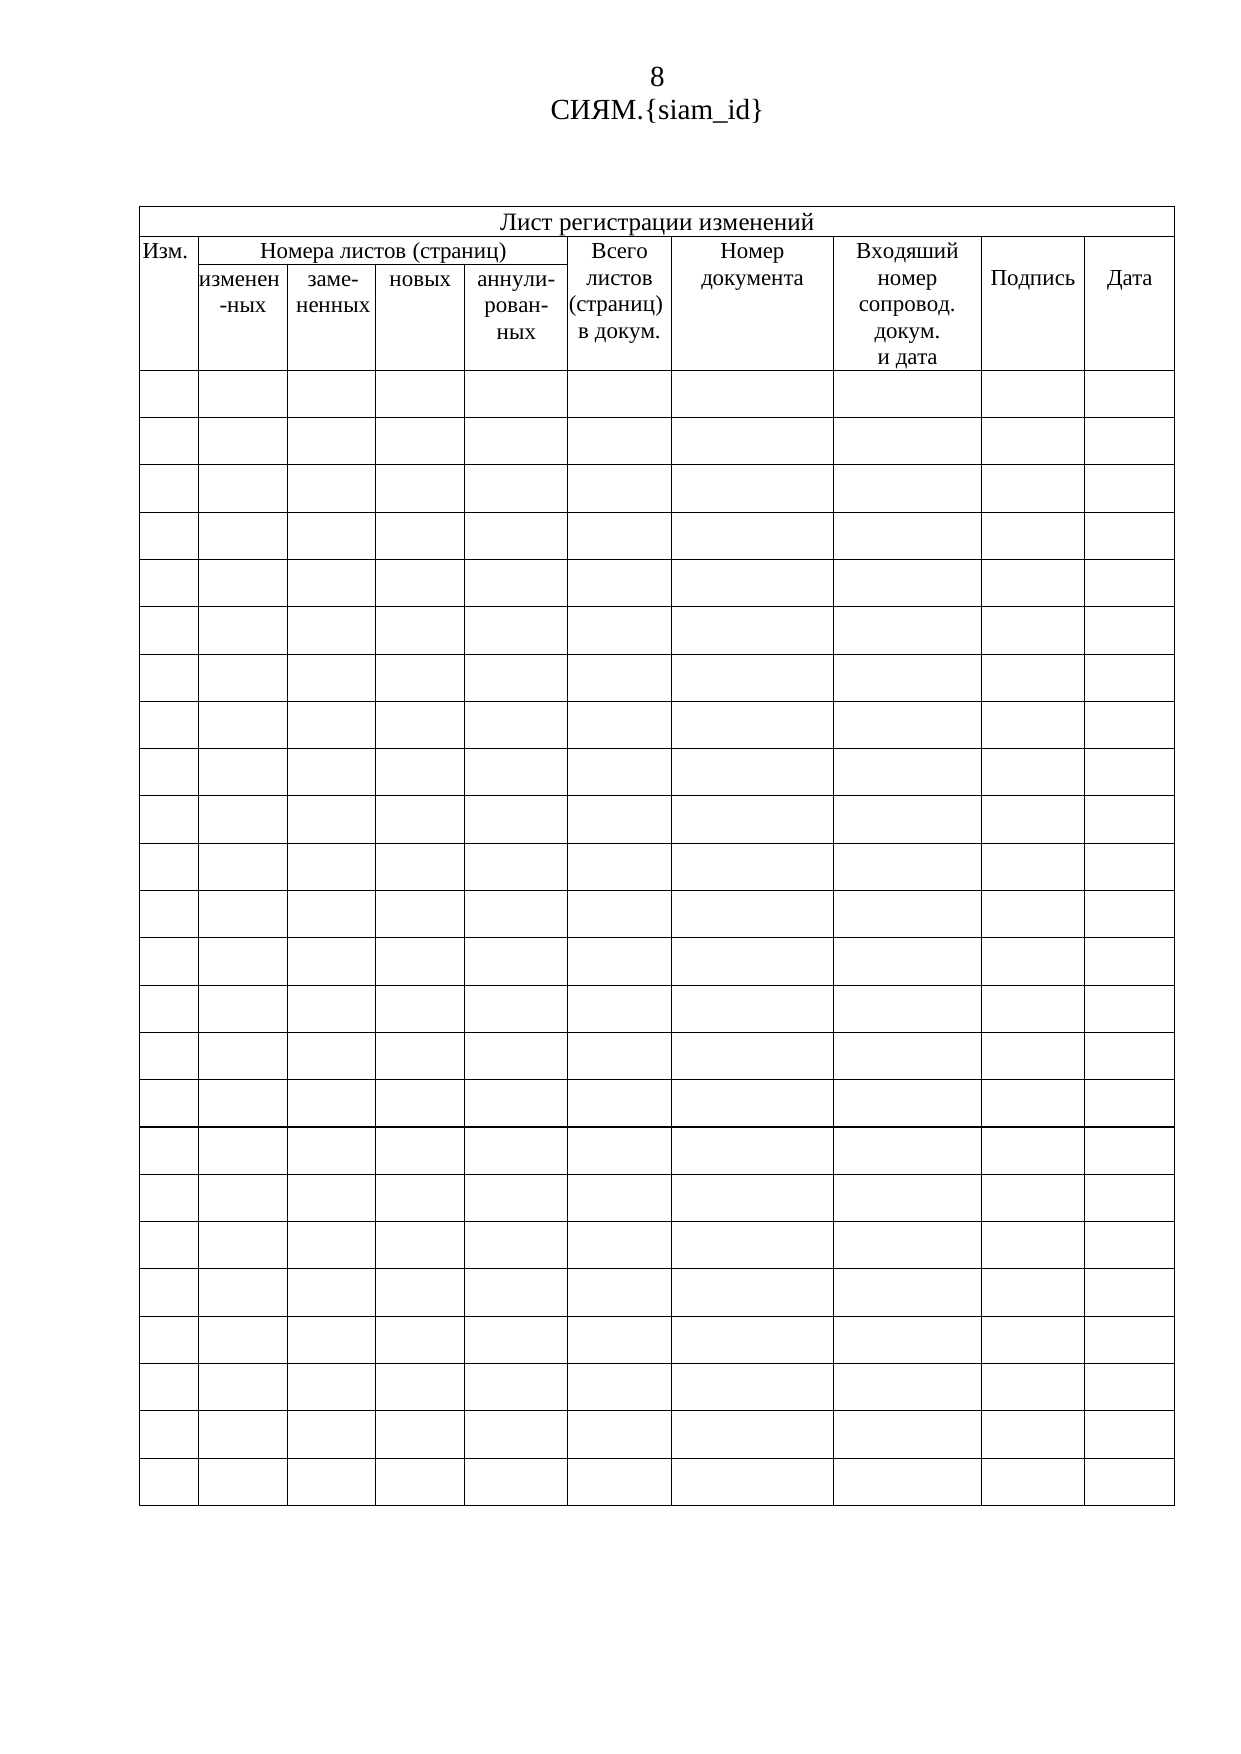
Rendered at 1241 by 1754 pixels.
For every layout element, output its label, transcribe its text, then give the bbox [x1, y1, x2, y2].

table_cell [982, 844, 1084, 890]
table_cell [376, 465, 464, 512]
table_cell [199, 607, 287, 653]
table_cell [568, 938, 671, 984]
table_cell [834, 1317, 981, 1363]
table_cell новых [376, 265, 464, 370]
table_cell [140, 986, 198, 1032]
table_cell [982, 655, 1084, 701]
table_cell [140, 371, 198, 417]
table_cell изменен-ных [199, 265, 287, 370]
table_cell [288, 513, 375, 559]
table_cell [288, 891, 375, 937]
table_cell [672, 465, 833, 512]
table_cell [1085, 1317, 1174, 1363]
table_cell [568, 655, 671, 701]
table_cell [376, 1080, 464, 1126]
table_cell [568, 1033, 671, 1079]
table_cell [982, 891, 1084, 937]
table_cell [140, 1033, 198, 1079]
table_cell [1085, 1222, 1174, 1268]
table_cell [199, 513, 287, 559]
table_cell [199, 418, 287, 464]
table_cell [834, 1411, 981, 1457]
table_cell [834, 844, 981, 890]
table_cell [199, 891, 287, 937]
table_cell [376, 371, 464, 417]
table_cell [288, 1269, 375, 1316]
table_cell [568, 1222, 671, 1268]
table_cell [982, 986, 1084, 1032]
table_cell [465, 749, 567, 795]
table_cell [288, 749, 375, 795]
table_cell [982, 749, 1084, 795]
table_cell [465, 1033, 567, 1079]
table_cell [1085, 1459, 1174, 1505]
table_cell [1085, 655, 1174, 701]
table_cell [376, 1175, 464, 1221]
table_cell [1085, 1080, 1174, 1126]
table_cell [672, 607, 833, 653]
table_cell [140, 749, 198, 795]
table_cell [140, 1175, 198, 1221]
table_cell [982, 1364, 1084, 1410]
table_cell [199, 1080, 287, 1126]
table_cell Номера листов (страниц) [199, 237, 567, 263]
table_cell [1085, 1364, 1174, 1410]
table_cell [140, 1317, 198, 1363]
table_cell [199, 1222, 287, 1268]
table_cell [376, 655, 464, 701]
table_cell [568, 1080, 671, 1126]
table_cell [834, 702, 981, 748]
table_cell [199, 749, 287, 795]
table_cell [1085, 560, 1174, 606]
table_cell [672, 560, 833, 606]
table_cell [982, 1222, 1084, 1268]
table_cell [672, 1175, 833, 1221]
table_cell [465, 891, 567, 937]
table_cell [140, 560, 198, 606]
table_cell [834, 607, 981, 653]
table_cell [376, 418, 464, 464]
table_cell [568, 1128, 671, 1174]
table_cell [982, 560, 1084, 606]
table_cell [982, 371, 1084, 417]
table_cell [199, 465, 287, 512]
table_cell [834, 465, 981, 512]
table_cell [376, 1033, 464, 1079]
table_cell [834, 1269, 981, 1316]
table_cell [376, 1411, 464, 1457]
table_cell [288, 465, 375, 512]
table_cell [1085, 938, 1174, 984]
table_cell [1085, 1175, 1174, 1221]
table_cell [376, 607, 464, 653]
table_cell [568, 560, 671, 606]
table_cell [672, 749, 833, 795]
table_cell [288, 1080, 375, 1126]
table_cell [982, 418, 1084, 464]
table_cell [568, 465, 671, 512]
table_cell [834, 371, 981, 417]
table_cell [834, 560, 981, 606]
table_cell [1085, 986, 1174, 1032]
table_cell [982, 938, 1084, 984]
table_cell [982, 1128, 1084, 1174]
table_cell [288, 560, 375, 606]
table_cell [1085, 371, 1174, 417]
table_cell [1085, 749, 1174, 795]
table_cell [1085, 796, 1174, 843]
table_cell [568, 796, 671, 843]
table_cell аннули- рован- ных [465, 265, 567, 370]
table_cell [672, 1459, 833, 1505]
table_cell [288, 844, 375, 890]
table_cell [199, 1364, 287, 1410]
table_cell [465, 844, 567, 890]
table_cell [140, 1080, 198, 1126]
table_cell [288, 938, 375, 984]
table_cell [834, 1175, 981, 1221]
table_cell [834, 1222, 981, 1268]
table_cell [376, 796, 464, 843]
table_cell [672, 1317, 833, 1363]
table_cell [465, 1080, 567, 1126]
table_cell [568, 1175, 671, 1221]
table_cell [1085, 1411, 1174, 1457]
table_cell [568, 749, 671, 795]
table_cell [672, 371, 833, 417]
table_cell [376, 986, 464, 1032]
table_cell [982, 1269, 1084, 1316]
table_cell [982, 1317, 1084, 1363]
table_cell [1085, 465, 1174, 512]
table_cell [376, 938, 464, 984]
table_cell [465, 513, 567, 559]
table_cell [376, 1128, 464, 1174]
table_cell [465, 1128, 567, 1174]
table_cell [982, 1175, 1084, 1221]
table_cell [465, 1459, 567, 1505]
table_cell [199, 1317, 287, 1363]
table_cell [465, 986, 567, 1032]
table_cell [672, 1269, 833, 1316]
table_cell [199, 1033, 287, 1079]
table_cell [672, 796, 833, 843]
table_cell [834, 1080, 981, 1126]
table_cell [199, 1411, 287, 1457]
table_cell [140, 1364, 198, 1410]
table_cell [376, 1459, 464, 1505]
table_cell [140, 938, 198, 984]
table_cell [140, 655, 198, 701]
table_cell [568, 1317, 671, 1363]
table_cell [199, 655, 287, 701]
table_cell [982, 465, 1084, 512]
table_cell [672, 938, 833, 984]
table_cell [982, 702, 1084, 748]
table_cell [465, 1317, 567, 1363]
table_cell [199, 702, 287, 748]
table_cell [568, 891, 671, 937]
table_cell [140, 702, 198, 748]
table_cell [1085, 702, 1174, 748]
table_cell [465, 607, 567, 653]
table_cell [376, 1317, 464, 1363]
table_cell [376, 702, 464, 748]
table_cell [672, 1128, 833, 1174]
table_cell Номер документа [672, 237, 833, 370]
table_cell [672, 655, 833, 701]
table_cell [465, 1269, 567, 1316]
table_cell [288, 796, 375, 843]
table_cell [199, 844, 287, 890]
table_cell [568, 371, 671, 417]
table_cell [376, 749, 464, 795]
table_cell [465, 655, 567, 701]
table_cell [834, 418, 981, 464]
table_cell [199, 796, 287, 843]
table_cell [1085, 1269, 1174, 1316]
table_cell [376, 1269, 464, 1316]
table_cell [140, 513, 198, 559]
table_cell [376, 844, 464, 890]
table_cell [982, 1033, 1084, 1079]
table_cell [199, 1128, 287, 1174]
table_cell [568, 513, 671, 559]
table_cell [834, 1364, 981, 1410]
table_cell [199, 986, 287, 1032]
table_cell [465, 418, 567, 464]
table_cell [140, 465, 198, 512]
table_cell [465, 560, 567, 606]
table_cell [288, 1459, 375, 1505]
table_cell [672, 418, 833, 464]
table_cell [568, 986, 671, 1032]
table_cell [288, 1411, 375, 1457]
table_cell [199, 938, 287, 984]
table_cell [376, 1222, 464, 1268]
table_cell [199, 371, 287, 417]
table_cell [376, 560, 464, 606]
table_cell Входяший номер сопровод. докум. и дата [834, 237, 981, 370]
table_cell [672, 1411, 833, 1457]
table_cell [982, 1411, 1084, 1457]
table_cell [568, 1411, 671, 1457]
table_cell [672, 702, 833, 748]
table_cell [834, 1128, 981, 1174]
table_cell [568, 1459, 671, 1505]
table_cell Всего листов (страниц) в докум. [568, 237, 671, 370]
table_cell [568, 702, 671, 748]
table_cell [1085, 1128, 1174, 1174]
table_cell [199, 1459, 287, 1505]
table_cell [568, 418, 671, 464]
table_cell [199, 1175, 287, 1221]
table_cell [288, 1033, 375, 1079]
table_cell [288, 986, 375, 1032]
table_cell [982, 796, 1084, 843]
table_cell [672, 1080, 833, 1126]
table_cell [140, 1269, 198, 1316]
table_cell [982, 513, 1084, 559]
table_cell [672, 844, 833, 890]
table_cell [834, 796, 981, 843]
table_cell [834, 891, 981, 937]
table_cell [672, 1033, 833, 1079]
table_cell [672, 1364, 833, 1410]
table_cell [376, 513, 464, 559]
table_cell [672, 1222, 833, 1268]
table_cell [288, 418, 375, 464]
table_cell [568, 1364, 671, 1410]
table_cell [568, 1269, 671, 1316]
table_cell [140, 1222, 198, 1268]
table_cell [140, 1459, 198, 1505]
table_cell [140, 796, 198, 843]
table_cell [288, 607, 375, 653]
table_cell [834, 938, 981, 984]
table_cell заме-ненных [288, 265, 375, 370]
table_cell [672, 891, 833, 937]
table_cell [140, 607, 198, 653]
table_cell [140, 418, 198, 464]
table_cell [465, 465, 567, 512]
table_cell [672, 513, 833, 559]
table_cell Изм. [140, 237, 198, 370]
table_cell [288, 655, 375, 701]
table_cell [140, 1411, 198, 1457]
table_cell [140, 844, 198, 890]
table_cell [288, 1364, 375, 1410]
table_cell [1085, 891, 1174, 937]
table_cell Дата [1085, 237, 1174, 370]
table_cell [140, 1128, 198, 1174]
table_cell [465, 1222, 567, 1268]
table_cell [288, 1128, 375, 1174]
table_cell [199, 560, 287, 606]
table_cell [376, 891, 464, 937]
table_cell [568, 607, 671, 653]
table_cell [1085, 844, 1174, 890]
table_cell [376, 1364, 464, 1410]
table_cell [834, 513, 981, 559]
table_cell [465, 1175, 567, 1221]
table_cell [465, 796, 567, 843]
table_cell [288, 371, 375, 417]
table_cell [1085, 1033, 1174, 1079]
table_cell [465, 371, 567, 417]
table_cell [834, 1033, 981, 1079]
table_cell [1085, 418, 1174, 464]
table_cell [465, 1411, 567, 1457]
table_cell [288, 1317, 375, 1363]
table_cell Подпись [982, 237, 1084, 370]
table_cell [672, 986, 833, 1032]
table_cell [834, 986, 981, 1032]
table_cell [1085, 607, 1174, 653]
table_cell [288, 1222, 375, 1268]
table_cell [465, 1364, 567, 1410]
table_cell [1085, 513, 1174, 559]
table_cell [140, 891, 198, 937]
table_cell [834, 655, 981, 701]
table_cell [465, 702, 567, 748]
table_cell [834, 749, 981, 795]
table_header Лист регистрации изменений [140, 207, 1174, 236]
table_cell [982, 607, 1084, 653]
table_cell [982, 1080, 1084, 1126]
table_cell [568, 844, 671, 890]
table_cell [199, 1269, 287, 1316]
table_cell [834, 1459, 981, 1505]
table_cell [288, 702, 375, 748]
table_cell [982, 1459, 1084, 1505]
table_cell [288, 1175, 375, 1221]
table_cell [465, 938, 567, 984]
